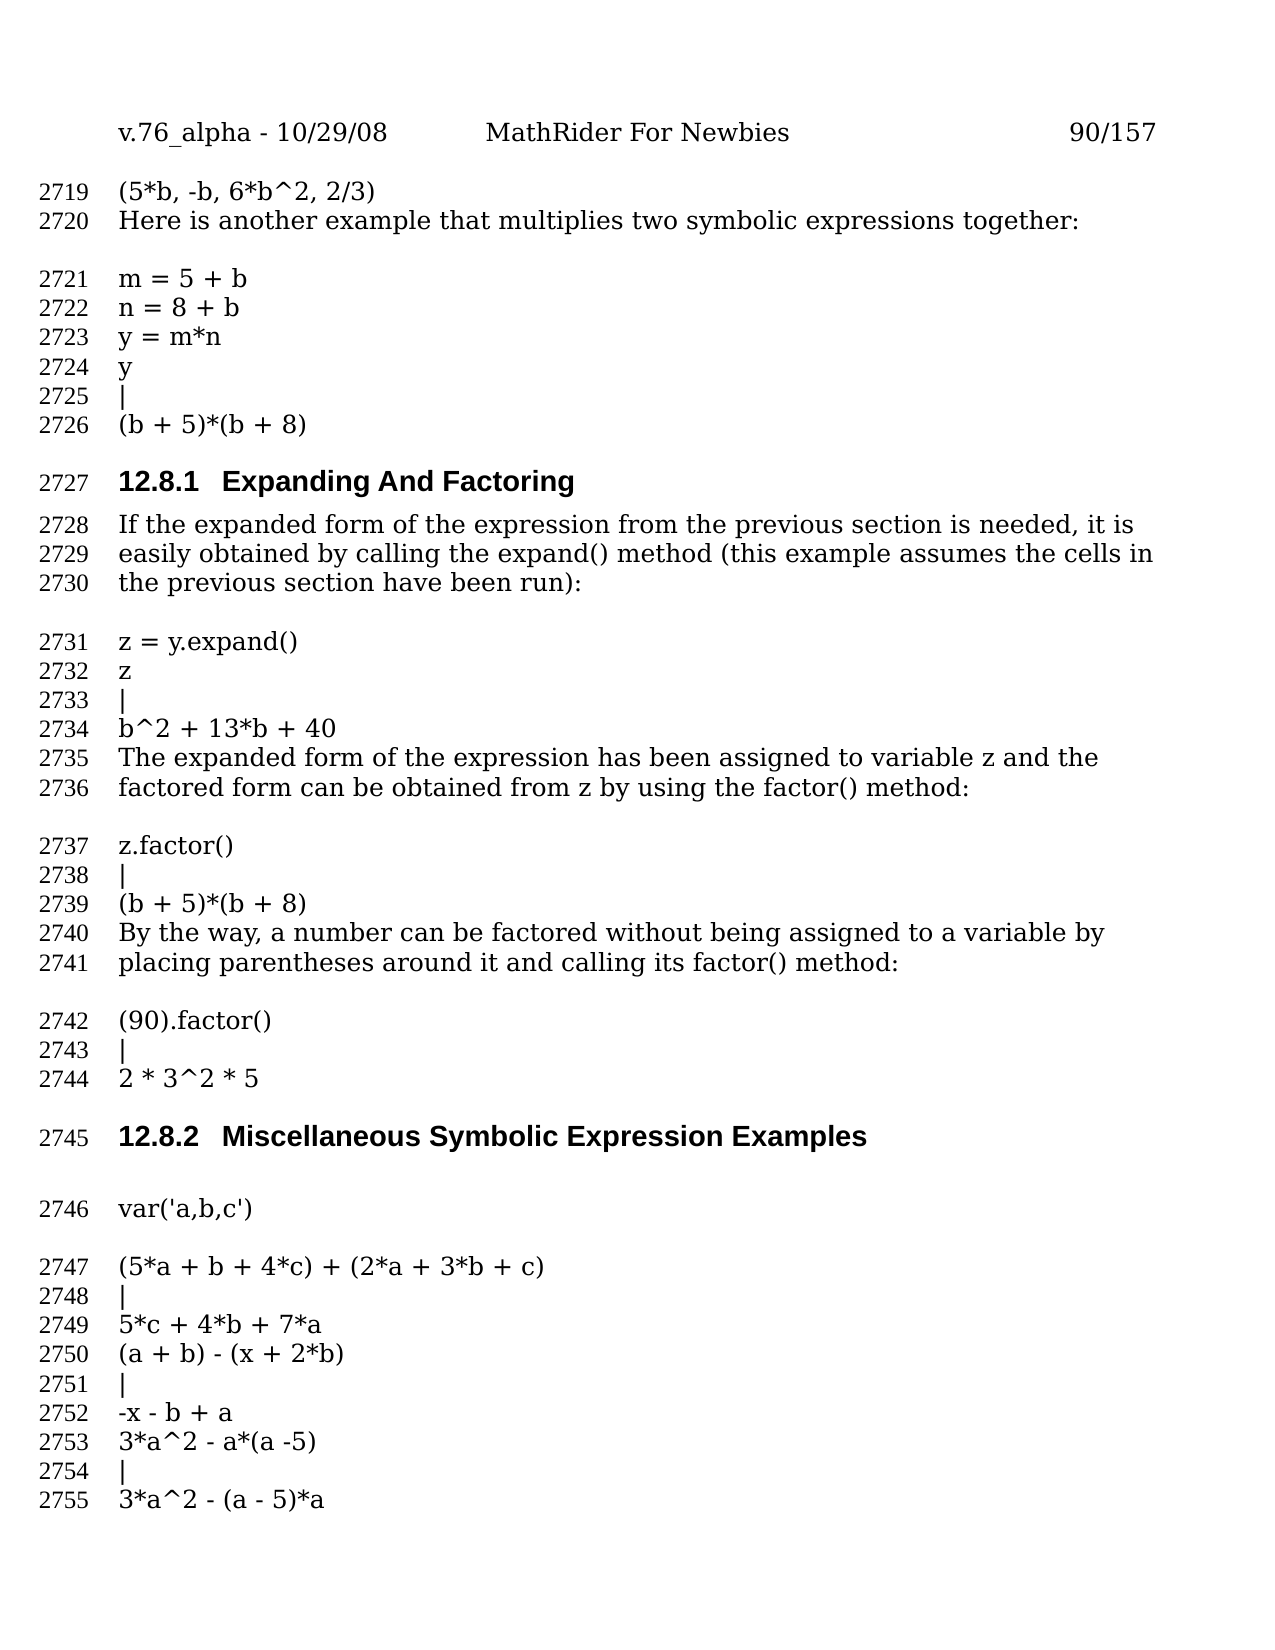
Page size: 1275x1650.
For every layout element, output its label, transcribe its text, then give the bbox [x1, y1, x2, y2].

text (b + 5)*(b + 8) [118, 410, 1157, 439]
text Here is another example that multiplies two symbolic expressions together: [118, 206, 1157, 235]
text | [118, 1369, 1157, 1398]
text var('a,b,c') [118, 1194, 1157, 1223]
text (90).factor() [118, 1006, 1157, 1035]
text 3*a^2 - (a - 5)*a [118, 1486, 1157, 1515]
text If the expanded form of the expression from the previous section is needed, it is easily obtained by calling the expand() method (this example assumes the cells in the previous section have been run): [118, 510, 1157, 598]
text | [118, 1281, 1157, 1311]
text (b + 5)*(b + 8) [118, 889, 1157, 919]
text | [118, 381, 1157, 410]
text | [118, 860, 1157, 889]
text (a + b) - (x + 2*b) [118, 1340, 1157, 1369]
text y = m*n [118, 323, 1157, 352]
text 2 * 3^2 * 5 [118, 1064, 1157, 1094]
subtitle Expanding And Factoring [118, 464, 1157, 498]
text The expanded form of the expression has been assigned to variable z and the factored form can be obtained from z by using the factor() method: [118, 744, 1157, 802]
text | [118, 1456, 1157, 1486]
text 3*a^2 - a*(a -5) [118, 1427, 1157, 1456]
text z.factor() [118, 831, 1157, 860]
text | [118, 685, 1157, 714]
text m = 5 + b [118, 264, 1157, 293]
text z = y.expand() [118, 627, 1157, 656]
text b^2 + 13*b + 40 [118, 714, 1157, 744]
text z [118, 656, 1157, 685]
text n = 8 + b [118, 293, 1157, 323]
text By the way, a number can be factored without being assigned to a variable by placing parentheses around it and calling its factor() method: [118, 919, 1157, 977]
text y [118, 352, 1157, 381]
text -x - b + a [118, 1398, 1157, 1427]
text (5*b, -b, 6*b^2, 2/3) [118, 177, 1157, 206]
text | [118, 1035, 1157, 1064]
text 5*c + 4*b + 7*a [118, 1311, 1157, 1340]
subtitle Miscellaneous Symbolic Expression Examples [118, 1119, 1157, 1152]
text (5*a + b + 4*c) + (2*a + 3*b + c) [118, 1252, 1157, 1281]
